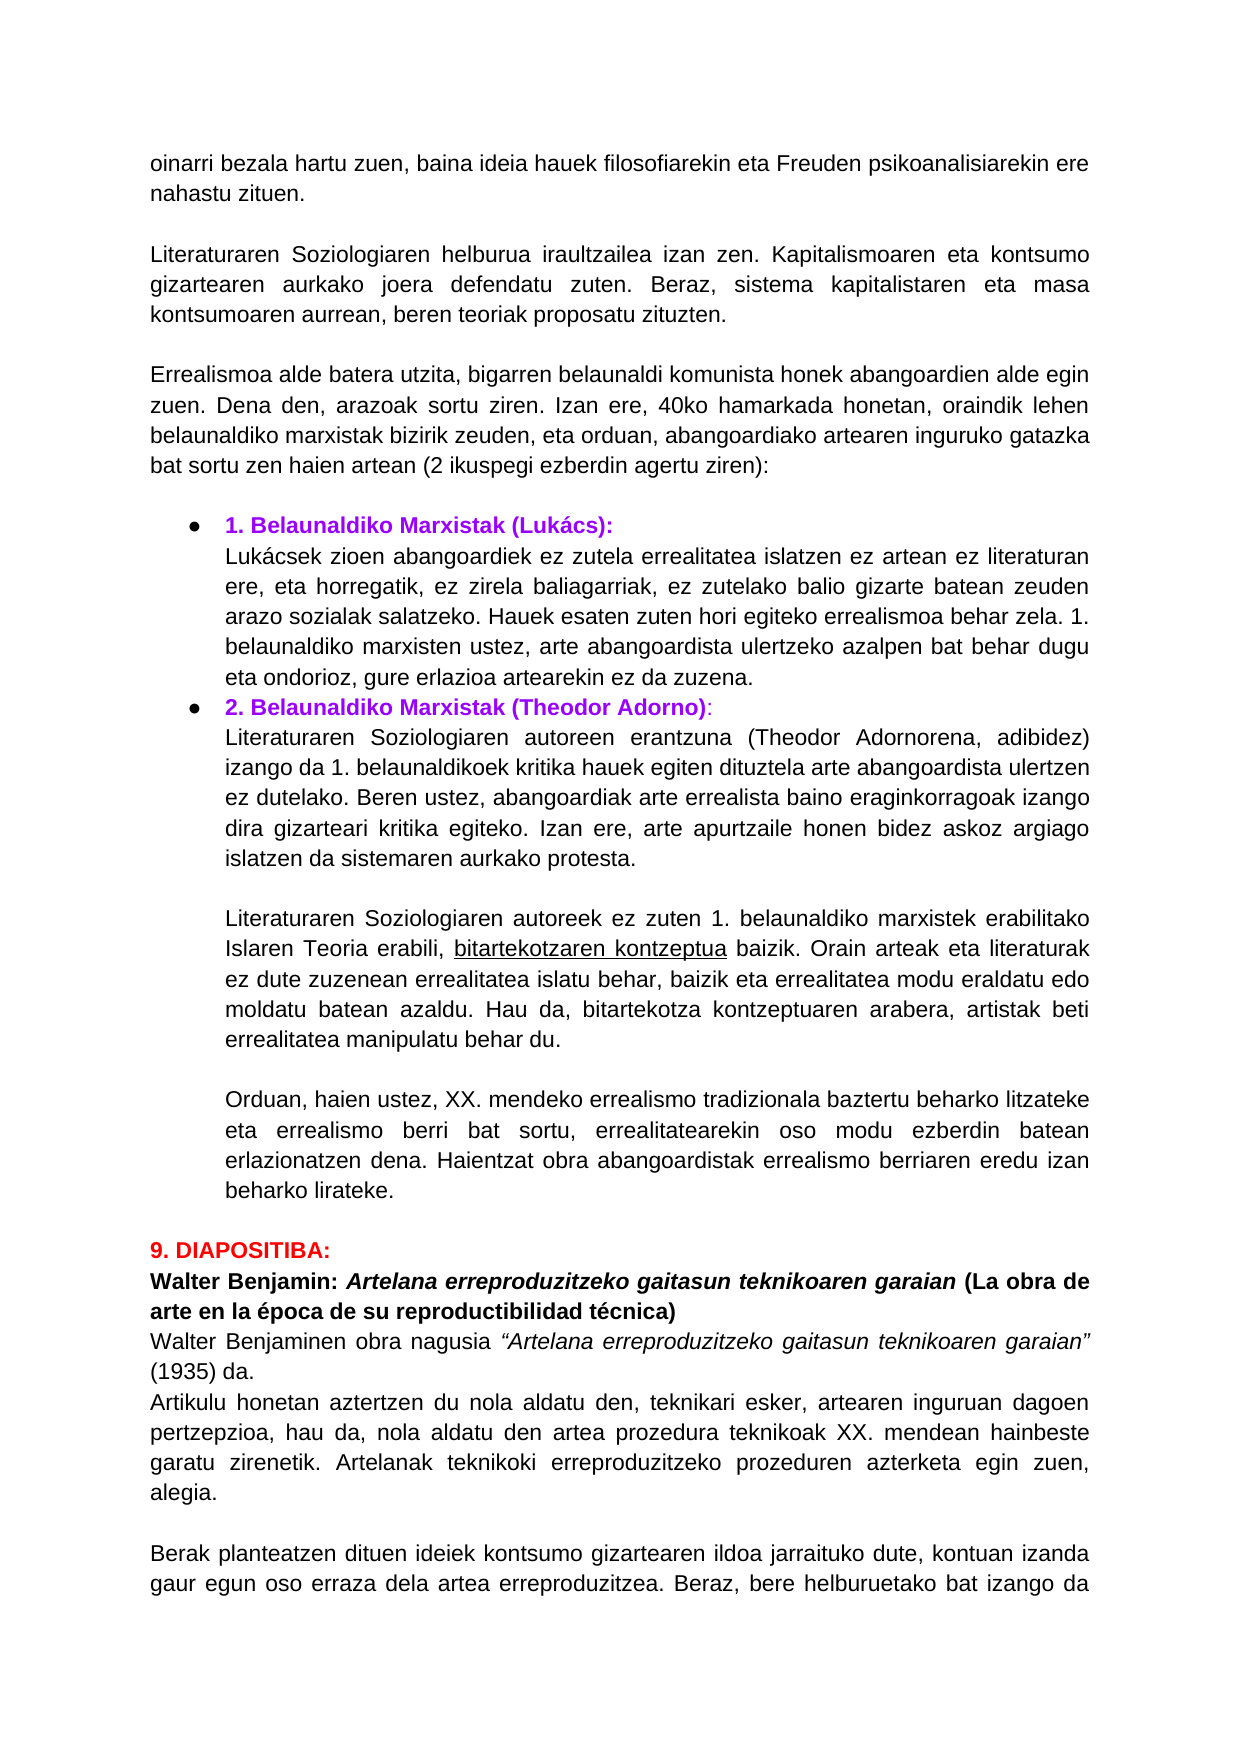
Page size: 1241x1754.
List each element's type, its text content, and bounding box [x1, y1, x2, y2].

text Walter Benjamin: Artelana erreproduzitzeko gaitasun teknikoaren garaian (La obra de arte en la época de su reproductibilidad técnica) [150, 1268, 1090, 1324]
text Lukácsek zioen abangoardiek ez zutela errealitatea islatzen ez artean ez literaturan ere, eta horregatik, ez zirela baliagarriak, ez zutelako balio gizarte batean zeuden arazo sozialak salatzeko. Hauek esaten zuten hori egiteko errealismoa behar zela. 1. belaunaldiko marxisten ustez, arte abangoardista ulertzeko azalpen bat behar dugu eta ondorioz, gure erlazioa artearekin ez da zuzena. [225, 543, 1090, 690]
text Berak planteatzen dituen ideiek kontsumo gizartearen ildoa jarraituko dute, kontuan izanda gaur egun oso erraza dela artea erreproduzitzea. Beraz, bere helburuetako bat izango da [150, 1539, 1090, 1596]
text Artikulu honetan aztertzen du nola aldatu den, teknikari esker, artearen inguruan dagoen pertzepzioa, hau da, nola aldatu den artea prozedura teknikoak XX. mendean hainbeste garatu zirenetik. Artelanak teknikoki erreproduzitzeko prozeduren azterketa egin zuen, alegia. [150, 1388, 1090, 1506]
text Literaturaren Soziologiaren autoreek ez zuten 1. belaunaldiko marxistek erabilitako Islaren Teoria erabili, bitartekotzaren kontzeptua baizik. Orain arteak eta literaturak ez dute zuzenean errealitatea islatu behar, baizik eta errealitatea modu eraldatu edo moldatu batean azaldu. Hau da, bitartekotza kontzeptuaren arabera, artistak beti errealitatea manipulatu behar du. [225, 905, 1090, 1052]
text Orduan, haien ustez, XX. mendeko errealismo tradizionala baztertu beharko litzateke eta errealismo berri bat sortu, errealitatearekin oso modu ezberdin batean erlazionatzen dena. Haientzat obra abangoardistak errealismo berriaren eredu izan beharko lirateke. [225, 1086, 1090, 1203]
list 1. Belaunaldiko Marxistak (Lukács): [187, 512, 1090, 539]
list 2. Belaunaldiko Marxistak (Theodor Adorno): [187, 694, 1090, 720]
text oinarri bezala hartu zuen, baina ideia hauek filosofiarekin eta Freuden psikoanalisiarekin ere nahastu zituen. [150, 150, 1090, 207]
text Literaturaren Soziologiaren autoreen erantzuna (Theodor Adornorena, adibidez) izango da 1. belaunaldikoek kritika hauek egiten dituztela arte abangoardista ulertzen ez dutelako. Beren ustez, abangoardiak arte errealista baino eraginkorragoak izango dira gizarteari kritika egiteko. Izan ere, arte apurtzaile honen bidez askoz argiago islatzen da sistemaren aurkako protesta. [225, 724, 1090, 871]
text Literaturaren Soziologiaren helburua iraultzailea izan zen. Kapitalismoaren eta kontsumo gizartearen aurkako joera defendatu zuten. Beraz, sistema kapitalistaren eta masa kontsumoaren aurrean, beren teoriak proposatu zituzten. [150, 241, 1090, 327]
text Walter Benjaminen obra nagusia “Artelana erreproduzitzeko gaitasun teknikoaren garaian” (1935) da. [150, 1328, 1090, 1385]
text 9. DIAPOSITIBA: [150, 1237, 1090, 1264]
text Errealismoa alde batera utzita, bigarren belaunaldi komunista honek abangoardien alde egin zuen. Dena den, arazoak sortu ziren. Izan ere, 40ko hamarkada honetan, oraindik lehen belaunaldiko marxistak bizirik zeuden, eta orduan, abangoardiako artearen inguruko gatazka bat sortu zen haien artean (2 ikuspegi ezberdin agertu ziren): [150, 361, 1090, 478]
